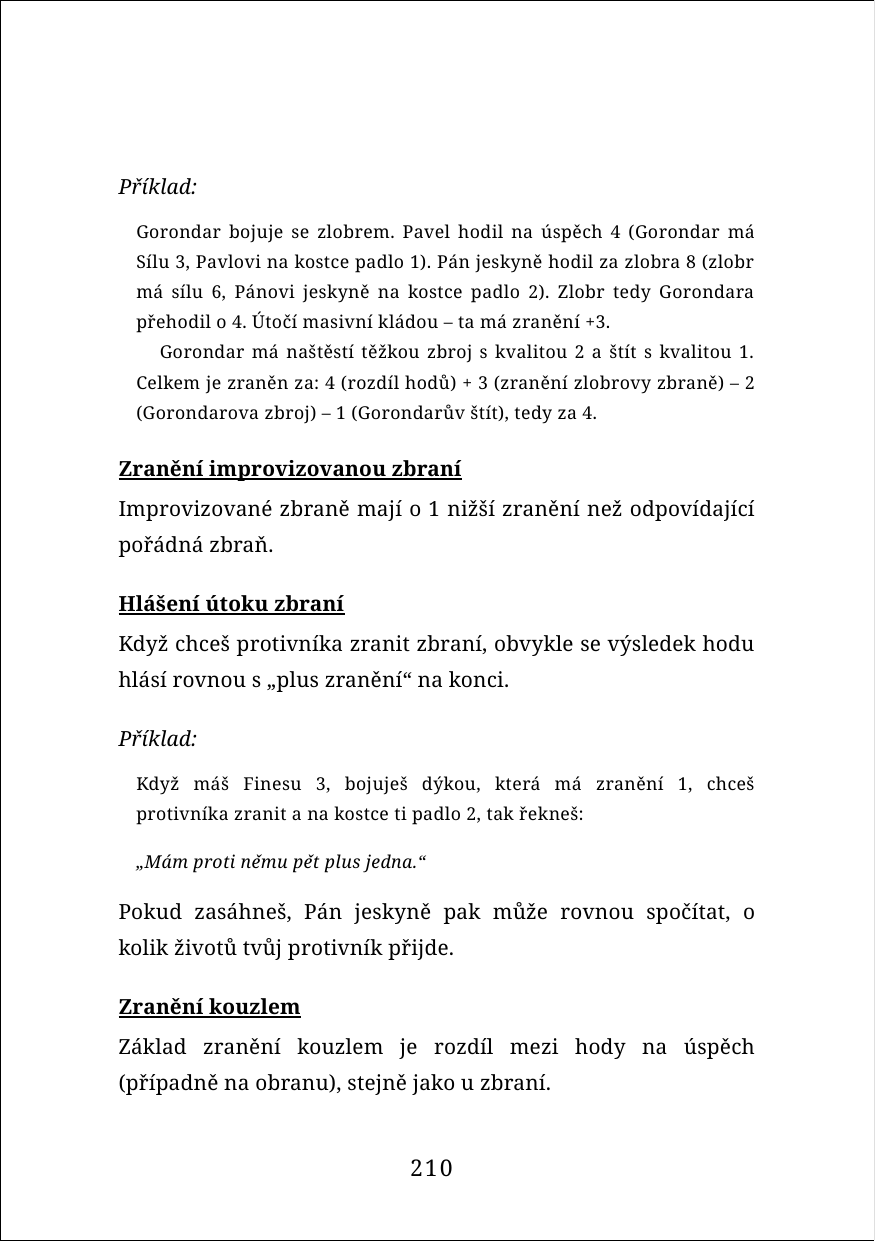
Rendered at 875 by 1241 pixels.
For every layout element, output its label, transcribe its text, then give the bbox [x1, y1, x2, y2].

text „Mám proti němu pět plus jedna.“ [136, 849, 756, 873]
text Improvizované zbraně mají o 1 nižší zranění než odpovídající pořádná zbraň. [118, 494, 756, 558]
text Pokud zasáhneš, Pán jeskyně pak může rovnou spočítat, o kolik životů tvůj protivník přijde. [118, 897, 756, 961]
text Gorondar bojuje se zlobrem. Pavel hodil na úspěch 4 (Gorondar má Sílu 3, Pavlovi na kostce padlo 1). Pán jeskyně hodil za zlobra 8 (zlobr má sílu 6, Pánovi jeskyně na kostce padlo 2). Zlobr tedy Gorondara přehodil o 4. Útočí masivní kládou – ta má zranění +3. Gorondar má naštěstí těžkou zbroj s kvalitou 2 a štít s kvalitou 1. Celkem je zraněn za: 4 (rozdíl hodů) + 3 (zranění zlobrovy zbraně) – 2 (Gorondarova zbroj) – 1 (Gorondarův štít), tedy za 4. [136, 219, 756, 424]
text Když chceš protivníka zranit zbraní, obvykle se výsledek hodu hlásí rovnou s „plus zranění“ na konci. [118, 629, 756, 693]
text Když máš Finesu 3, bojuješ dýkou, která má zranění 1, chceš protivníka zranit a na kostce ti padlo 2, tak řekneš: [136, 771, 756, 826]
subtitle Zranění kouzlem [118, 992, 756, 1020]
subtitle Zranění improvizovanou zbraní [118, 454, 756, 483]
text Příklad: [118, 724, 756, 752]
text Příklad: [118, 172, 756, 200]
text Základ zranění kouzlem je rozdíl mezi hody na úspěch (případně na obranu), stejně jako u zbraní. [118, 1032, 756, 1096]
subtitle Hlášení útoku zbraní [118, 589, 756, 617]
